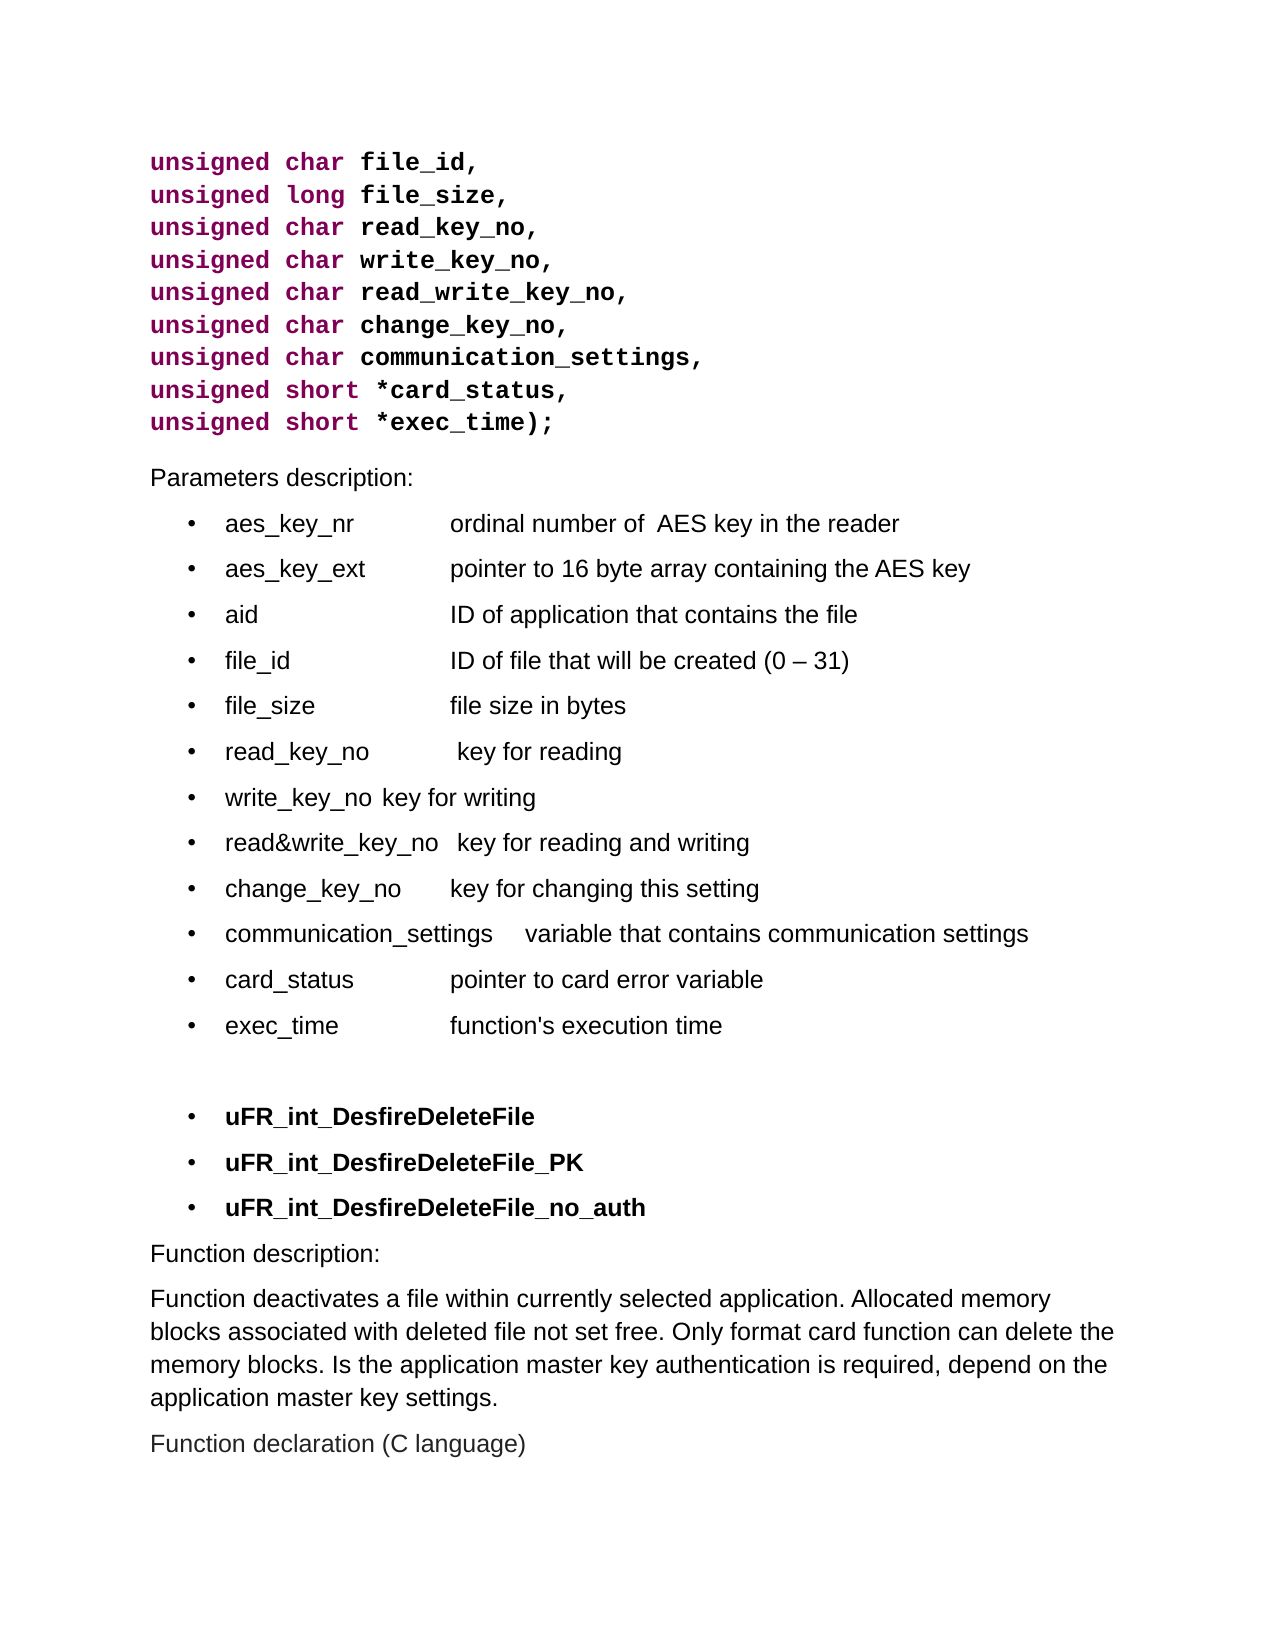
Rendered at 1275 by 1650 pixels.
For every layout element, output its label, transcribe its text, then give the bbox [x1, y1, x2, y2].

list file_id ID of file that will be created (0 – 31) [187, 646, 1125, 674]
text Function deactivates a file within currently selected application. Allocated memory blocks associated with deleted file not set free. Only format card function can delete the memory blocks. Is the application master key authentication is required, depend on the application master key settings. [150, 1284, 1125, 1412]
list write_key_no key for writing [187, 783, 1125, 811]
list uFR_int_DesfireDeleteFile_no_auth [187, 1193, 1125, 1222]
list change_key_no key for changing this setting [187, 874, 1125, 903]
list exec_time function's execution time [187, 1011, 1125, 1039]
list card_status pointer to card error variable [187, 965, 1125, 994]
list read&write_key_no key for reading and writing [187, 828, 1125, 857]
list uFR_int_DesfireDeleteFile [187, 1102, 1125, 1131]
text Function declaration (C language) [150, 1429, 1125, 1458]
list file_size file size in bytes [187, 691, 1125, 720]
text Function description: [150, 1239, 1125, 1267]
list aes_key_ext pointer to 16 byte array containing the AES key [187, 554, 1125, 583]
list communication_settings variable that contains communication settings [187, 919, 1125, 948]
list read_key_no key for reading [187, 737, 1125, 766]
list aid ID of application that contains the file [187, 600, 1125, 629]
list aes_key_nr ordinal number of AES key in the reader [187, 509, 1125, 538]
list uFR_int_DesfireDeleteFile_PK [187, 1147, 1125, 1176]
text unsigned char file_id, unsigned long file_size, unsigned char read_key_no, unsigned char write_key_no, unsigned char read_write_key_no, unsigned char change_key_no, unsigned char communication_settings, unsigned short *card_status, unsigned short *exec_time); [150, 150, 1125, 438]
text Parameters description: [150, 463, 1125, 492]
